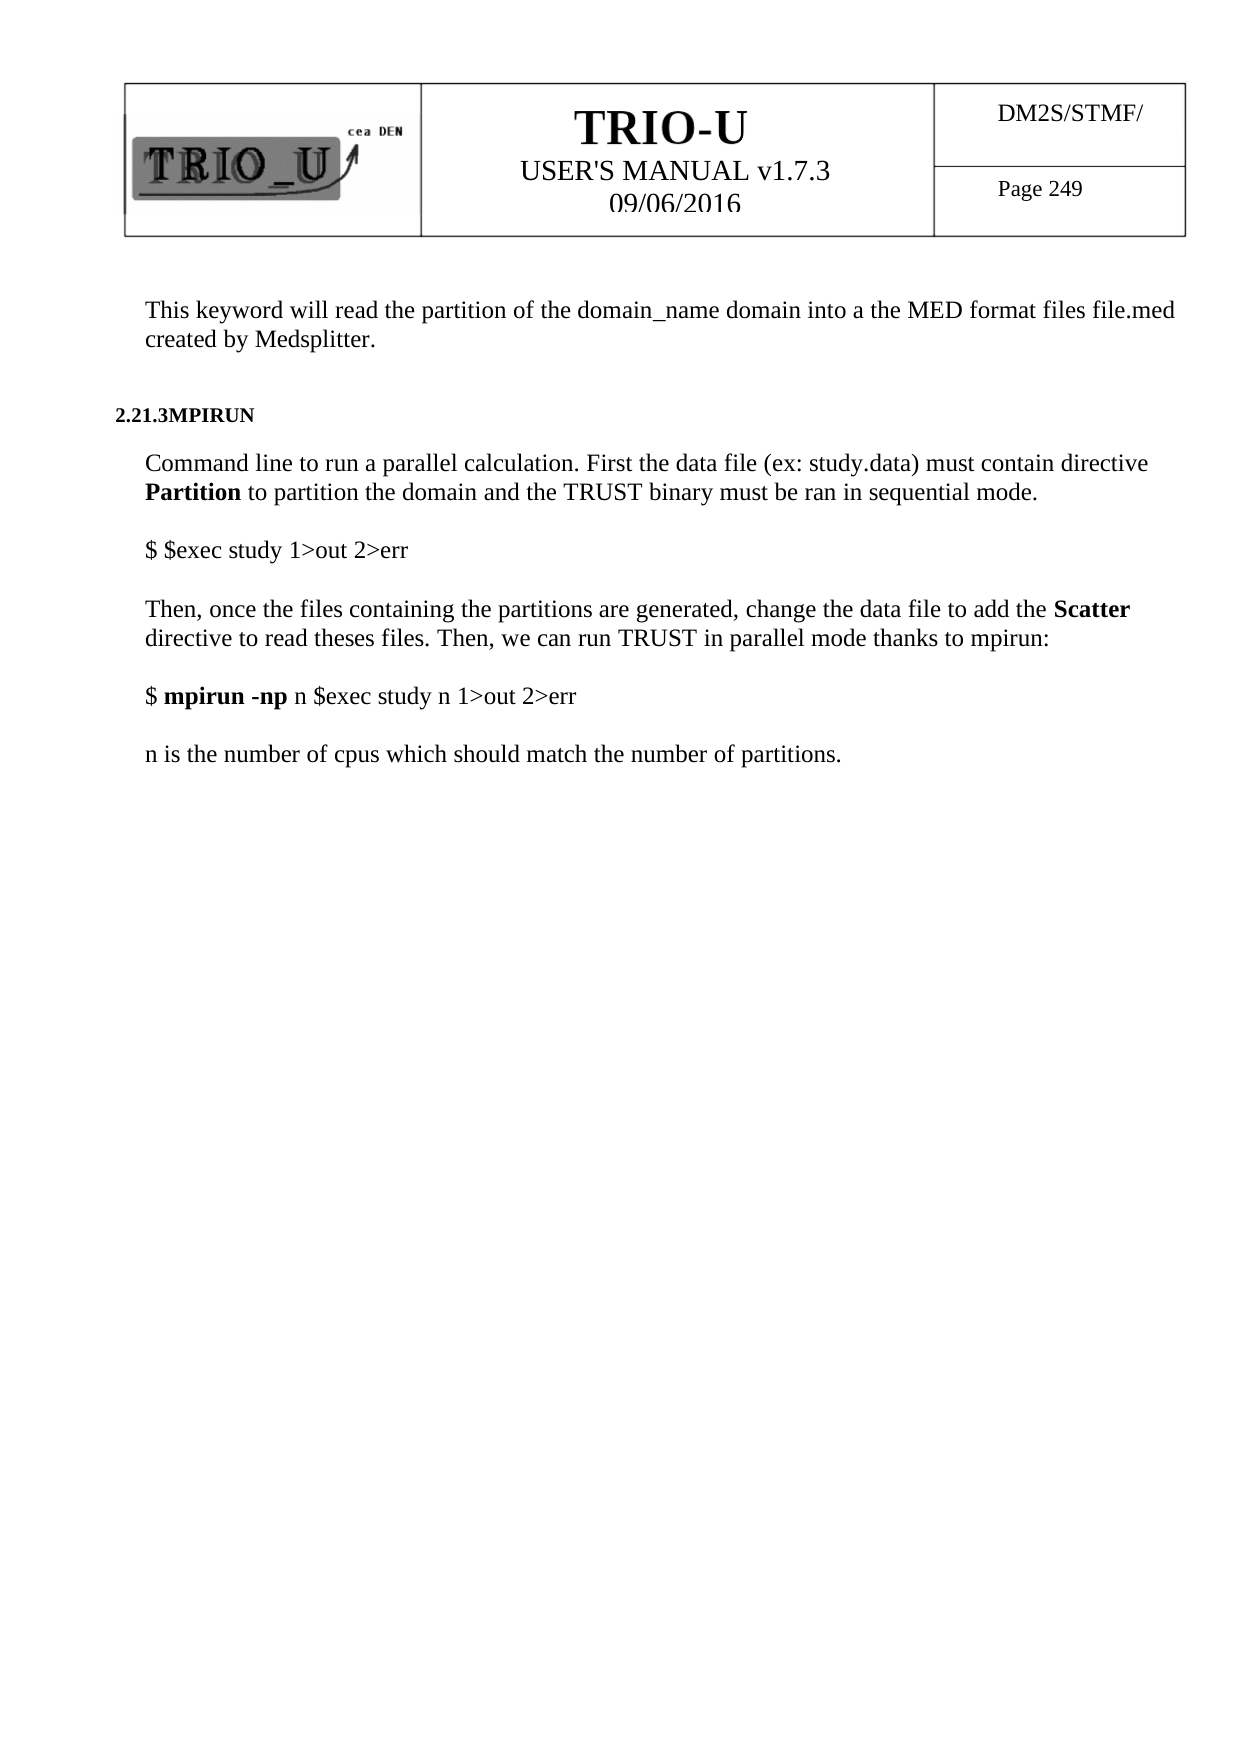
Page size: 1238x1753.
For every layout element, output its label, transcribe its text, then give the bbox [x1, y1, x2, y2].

text $ $exec study 1>out 2>err [145, 535, 1196, 564]
text $ mpirun -np n $exec study n 1>out 2>err [145, 681, 1196, 710]
text Then, once the files containing the partitions are generated, change the data file to add the Scatter directive to read theses files. Then, we can run TRUST in parallel mode thanks to mpirun: [145, 593, 1196, 652]
text n is the number of cpus which should match the number of partitions. [145, 739, 1196, 768]
text Command line to run a parallel calculation. First the data file (ex: study.data) must contain directive Partition to partition the domain and the TRUST binary must be ran in sequential mode. [145, 448, 1196, 506]
text This keyword will read the partition of the domain_name domain into a the MED format files file.med created by Medsplitter. [145, 295, 1196, 353]
subtitle MPIRUN [115, 403, 1164, 427]
